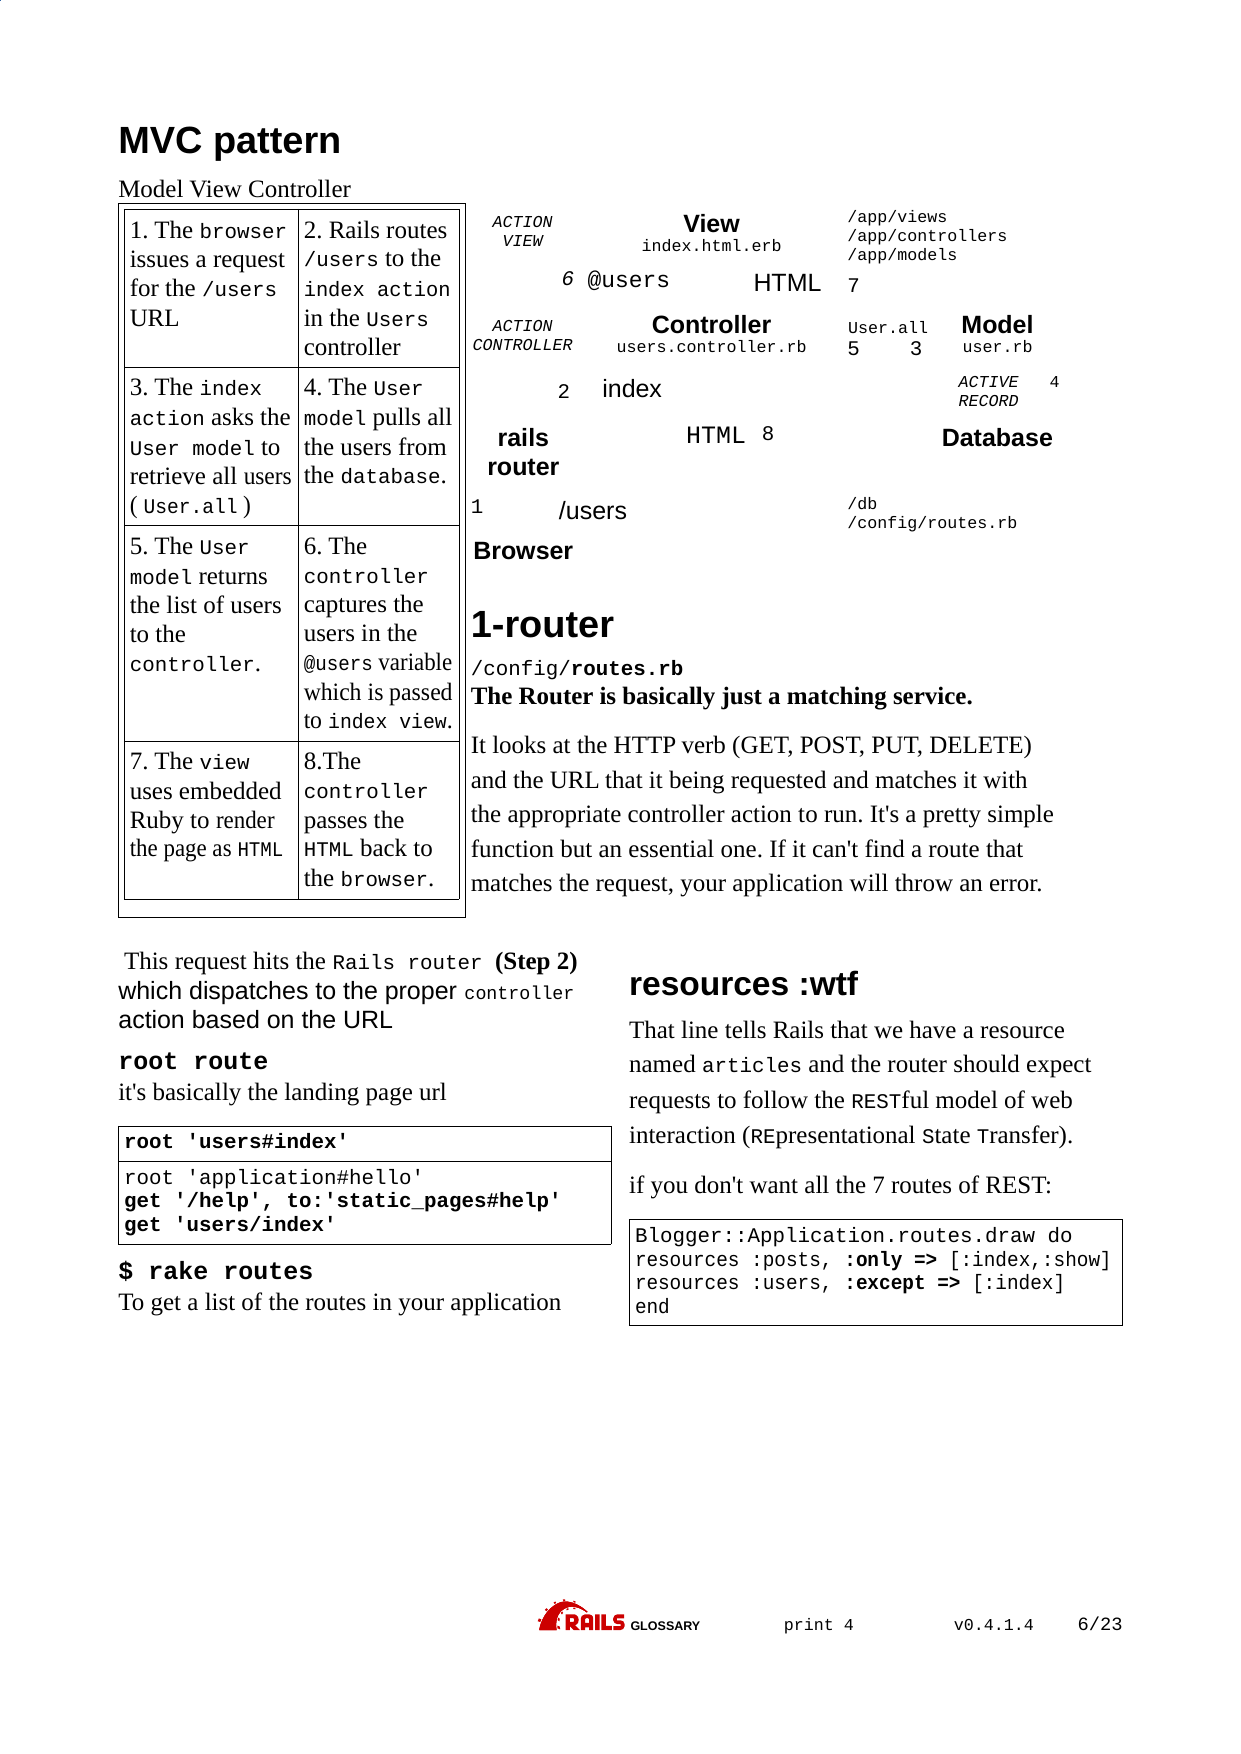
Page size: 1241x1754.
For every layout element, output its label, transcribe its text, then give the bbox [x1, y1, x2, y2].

table_cell [756, 530, 841, 571]
table_header /app/views /app/controllers /app/models 7 [841, 203, 1060, 304]
text To get a list of the routes in your application [118, 1287, 611, 1315]
table_cell [676, 530, 733, 571]
table_cell 8.The controller passes the HTML back to the browser. [299, 742, 459, 898]
subtitle MVC pattern [118, 118, 611, 162]
table_cell [733, 368, 756, 417]
table_cell HTML [676, 417, 756, 490]
text That line tells Rails that we have a resource named articles and the router should expect requests to follow the RESTful model of web interaction (REpresentational State Transfer). [629, 1015, 1122, 1150]
text which dispatches to the proper controller action based on the URL [118, 976, 611, 1033]
table_cell [733, 490, 756, 530]
table_cell /users [552, 490, 634, 530]
table_cell Browser [466, 530, 581, 571]
text This request hits the Rails router (Step 2) [118, 946, 611, 976]
table_cell 8 [756, 417, 934, 490]
table_cell [581, 530, 634, 571]
text it's basically the landing page url [118, 1077, 611, 1105]
text if you don't want all the 7 routes of REST: [629, 1170, 1122, 1199]
table_cell root 'application#hello' get '/help', to:'static_pages#help' get 'users/index' [119, 1162, 611, 1243]
table_cell ACTION CONTROLLER [466, 304, 581, 368]
table_cell rails router [466, 417, 581, 490]
table_cell 2 [552, 368, 581, 417]
table_cell 4. The User model pulls all the users from the database. [299, 368, 459, 525]
subtitle resources :wtf [629, 964, 1122, 1002]
text Model View Controller [118, 174, 1122, 203]
table_cell 6. The controller captures the users in the @users variable which is passed to index view. [299, 526, 459, 741]
table_cell HTML [733, 262, 841, 304]
table_cell [466, 368, 552, 417]
table_cell [676, 262, 733, 304]
table_cell 6 [466, 262, 581, 304]
table_header View index.html.erb [581, 203, 841, 262]
table_cell 1 [466, 490, 552, 530]
table_cell 4 [1044, 368, 1060, 417]
table_cell 7. The view uses embedded Ruby to render the page as HTML [125, 742, 298, 898]
subtitle $ rake routes [118, 1258, 611, 1287]
table_cell [676, 490, 733, 530]
table_header Blogger::Application.routes.draw do resources :posts, :only => [:index,:show] resources :users, :except => [:index] end [630, 1220, 1122, 1325]
table_cell [581, 417, 634, 490]
table_cell /db /config/routes.rb [841, 490, 1060, 571]
table_header ACTION VIEW [466, 203, 581, 262]
table_cell [756, 368, 934, 417]
table_cell index [581, 368, 676, 417]
table_cell [756, 490, 841, 530]
table_header 1. The browser issues a request for the /users URL [125, 210, 298, 367]
table_cell [634, 417, 676, 490]
table_cell 5. The User model returns the list of users to the controller. [125, 526, 298, 741]
table_header 2. Rails routes /users to the index action in the Users controller [299, 210, 459, 367]
table_cell Controller users.controller.rb [581, 304, 841, 368]
table_cell User.all 5 3 [841, 304, 934, 368]
table_cell Model user.rb [935, 304, 1060, 368]
table_header [119, 204, 465, 917]
table_cell [733, 530, 756, 571]
table_cell [634, 530, 676, 571]
table_cell ACTIVE RECORD [935, 368, 1044, 417]
subtitle root route [118, 1048, 611, 1077]
table_cell Database [935, 417, 1060, 490]
table_cell @users [581, 262, 676, 304]
table_header root 'users#index' [119, 1127, 611, 1161]
table_cell [634, 490, 676, 530]
table_cell 3. The index action asks the User model to retrieve all users ( User.all ) [125, 368, 298, 525]
table_cell 1-router /config/routes.rb The Router is basically just a matching service. It looks at the HTTP verb (GET, POST, PUT, DELETE) and the URL that it being requested and matches it with the appropriate controller action to run. It's a pretty simple function but an essential one. If it can't find a route that matches the request, your application will throw an error. [466, 571, 1060, 917]
table_cell [676, 368, 733, 417]
